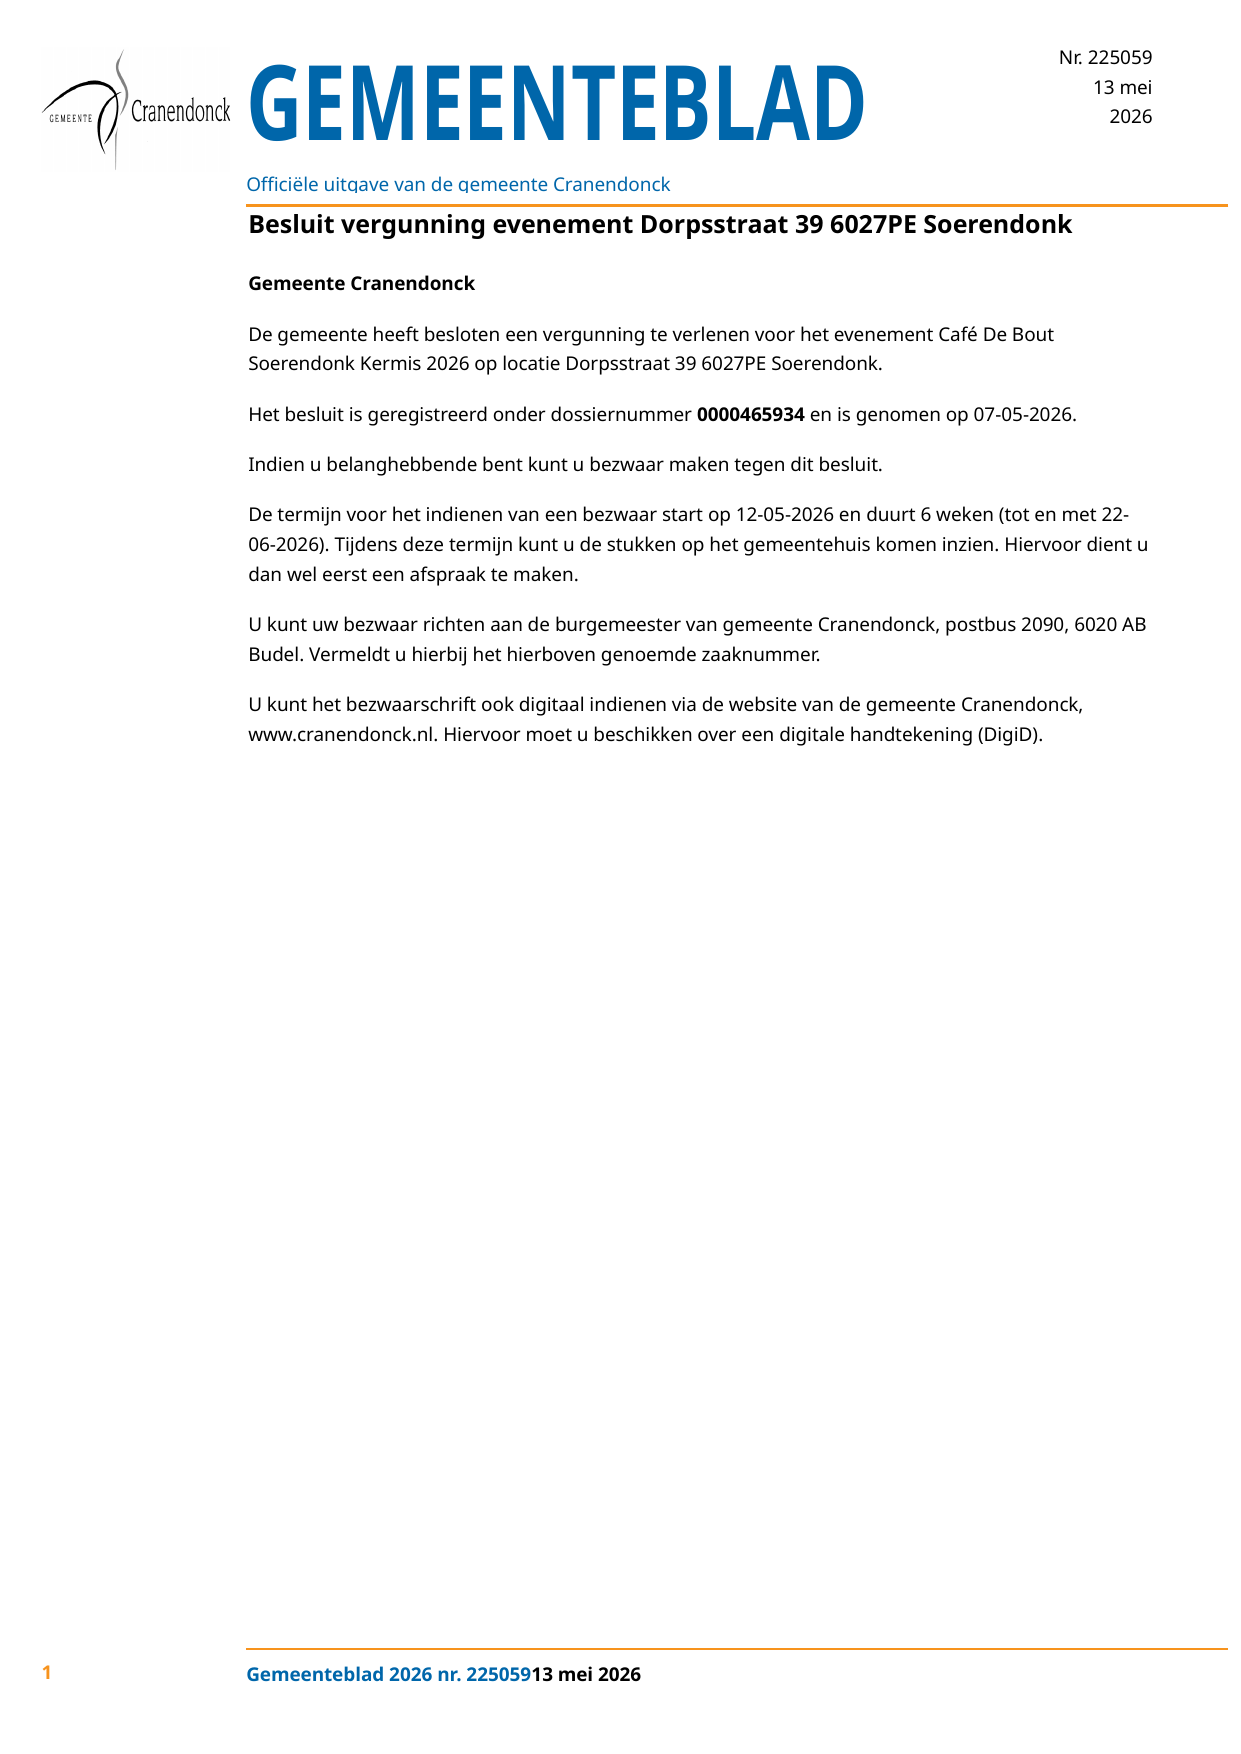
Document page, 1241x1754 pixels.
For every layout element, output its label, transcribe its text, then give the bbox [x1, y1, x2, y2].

text De termijn voor het indienen van een bezwaar start op 12-05-2026 en duurt 6 weken (tot en met 22-06-2026). Tijdens deze termijn kunt u de stukken op het gemeentehuis komen inzien. Hiervoor dient u dan wel eerst een afspraak te maken. [248, 502, 1152, 586]
text U kunt het bezwaarschrift ook digitaal indienen via de website van de gemeente Cranendonck, www.cranendonck.nl. Hiervoor moet u beschikken over een digitale handtekening (DigiD). [248, 691, 1152, 746]
picture [41, 47, 231, 172]
text Gemeente Cranendonck [248, 270, 1152, 296]
text Indien u belanghebbende bent kunt u bezwaar maken tegen dit besluit. [248, 451, 1152, 477]
text Het besluit is geregistreerd onder dossiernummer 0000465934 en is genomen op 07-05-2026. [248, 401, 1152, 426]
text U kunt uw bezwaar richten aan de burgemeester van gemeente Cranendonck, postbus 2090, 6020 AB Budel. Vermeldt u hierbij het hierboven genoemde zaaknummer. [248, 611, 1152, 666]
text De gemeente heeft besloten een vergunning te verlenen voor het evenement Café De Bout Soerendonk Kermis 2026 op locatie Dorpsstraat 39 6027PE Soerendonk. [248, 321, 1152, 376]
text Besluit vergunning evenement Dorpsstraat 39 6027PE Soerendonk [248, 207, 1152, 241]
